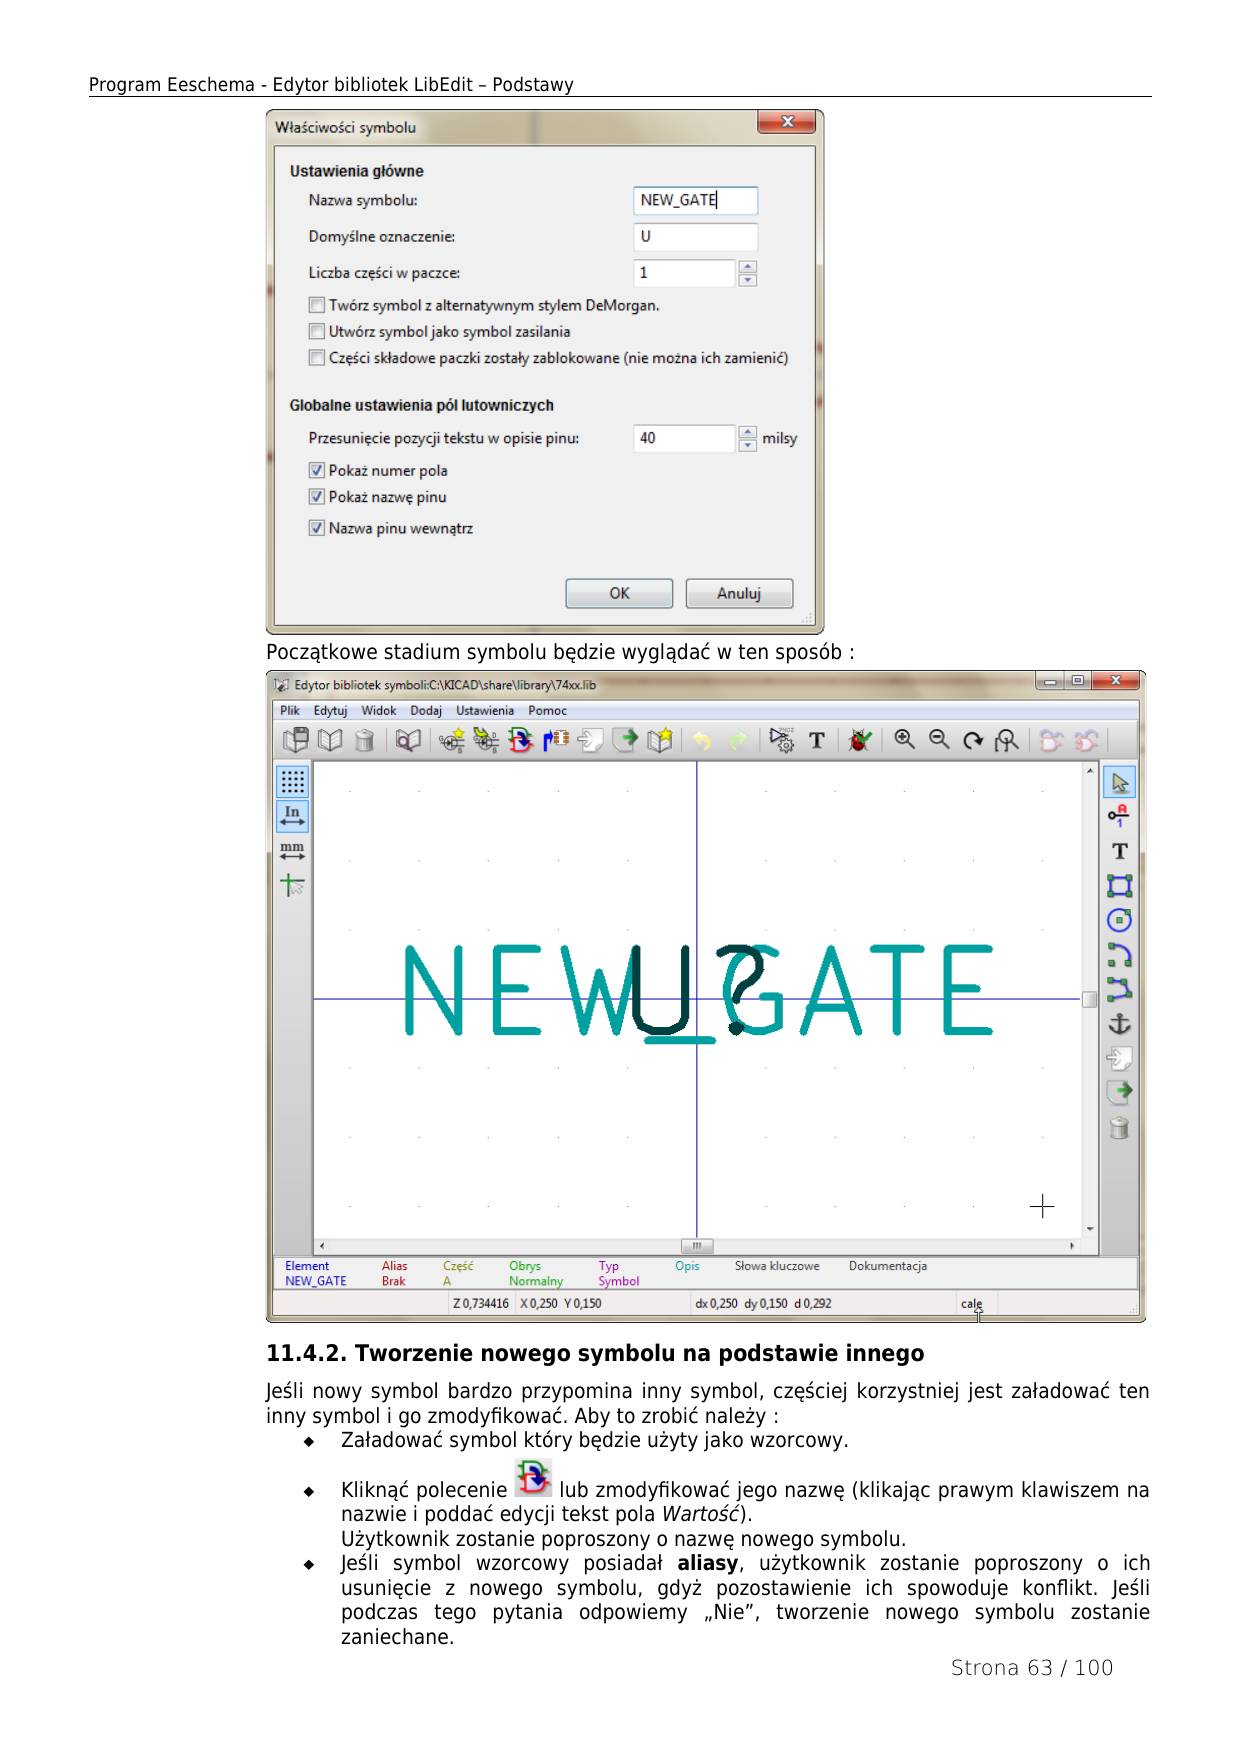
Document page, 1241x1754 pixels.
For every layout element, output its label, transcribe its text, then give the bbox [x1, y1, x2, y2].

list Załadować symbol który będzie użyty jako wzorcowy. [303, 1428, 1152, 1452]
subtitle Tworzenie nowego symbolu na podstawie innego [266, 1340, 1152, 1367]
text Początkowe stadium symbolu będzie wyglądać w ten sposób : [266, 640, 1152, 665]
picture [265, 109, 825, 635]
text Jeśli nowy symbol bardzo przypomina inny symbol, częściej korzystniej jest załadować ten inny symbol i go zmodyfikować. Aby to zrobić należy : [266, 1379, 1152, 1428]
list Kliknąć polecenie lub zmodyfikować jego nazwę (klikając prawym klawiszem na nazwie i poddać edycji tekst pola Wartość). Użytkownik zostanie poproszony o nazwę nowego symbolu. [303, 1452, 1152, 1551]
picture [265, 670, 1147, 1323]
picture [514, 1458, 553, 1497]
list Jeśli symbol wzorcowy posiadał aliasy, użytkownik zostanie poproszony o ich usunięcie z nowego symbolu, gdyż pozostawienie ich spowoduje konflikt. Jeśli podczas tego pytania odpowiemy „Nie”, tworzenie nowego symbolu zostanie zaniechane. [303, 1551, 1152, 1649]
